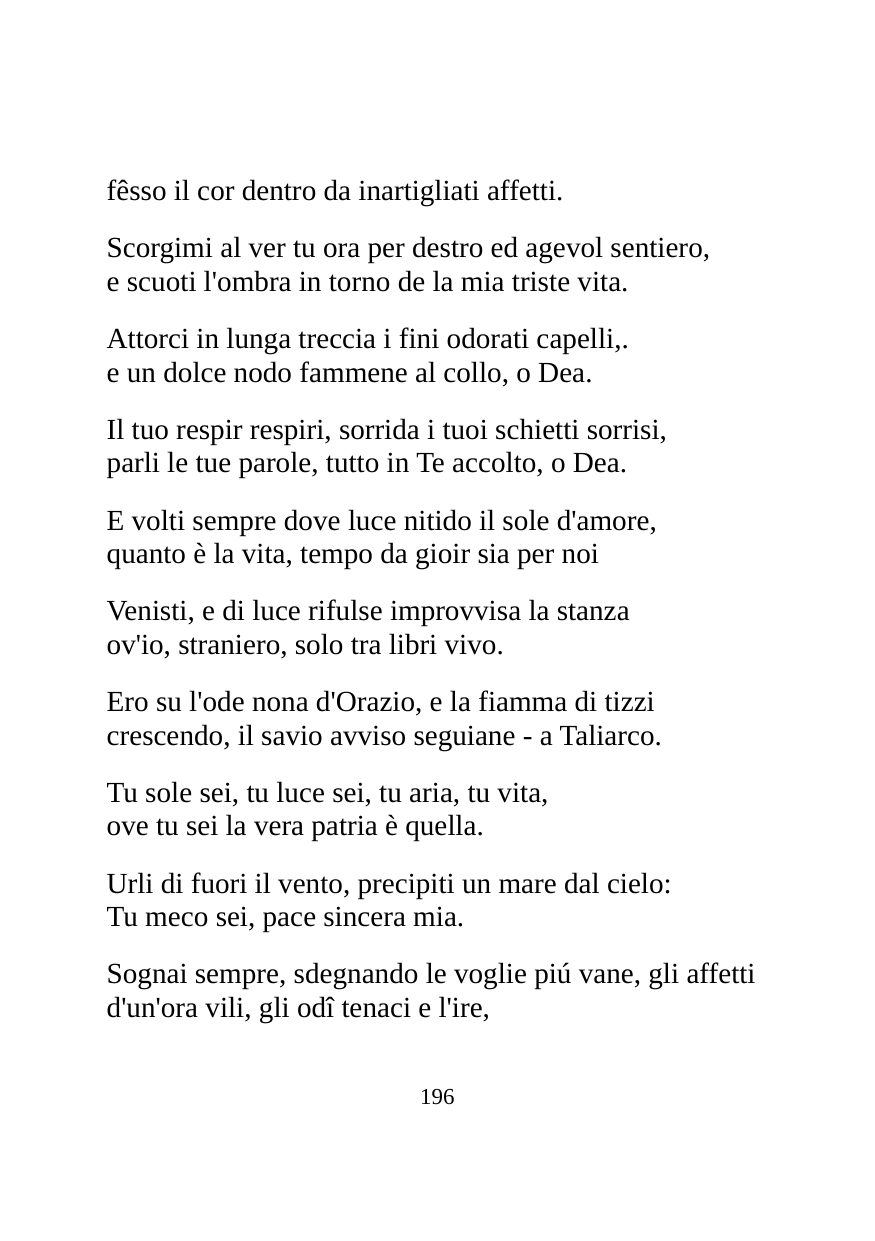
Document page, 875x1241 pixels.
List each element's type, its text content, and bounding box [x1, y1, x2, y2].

text Attorci in lunga treccia i fini odorati capelli,. [106, 321, 768, 355]
text Tu sole sei, tu luce sei, tu aria, tu vita, [106, 775, 768, 808]
text Sognai sempre, sdegnando le voglie piú vane, gli affetti [106, 956, 768, 990]
text e scuoti l'ombra in torno de la mia triste vita. [106, 264, 768, 298]
text crescendo, il savio avviso seguiane - a Taliarco. [106, 718, 768, 751]
text d'un'ora vili, gli odî tenaci e l'ire, [106, 990, 768, 1023]
text E volti sempre dove luce nitido il sole d'amore, [106, 503, 768, 536]
text ov'io, straniero, solo tra libri vivo. [106, 627, 768, 661]
text Urli di fuori il vento, precipiti un mare dal cielo: [106, 866, 768, 899]
text Tu meco sei, pace sincera mia. [106, 899, 768, 933]
text e un dolce nodo fammene al collo, o Dea. [106, 355, 768, 388]
text Scorgimi al ver tu ora per destro ed agevol sentiero, [106, 231, 768, 264]
text Ero su l'ode nona d'Orazio, e la fiamma di tizzi [106, 684, 768, 718]
text parli le tue parole, tutto in Te accolto, o Dea. [106, 446, 768, 479]
text Venisti, e di luce rifulse improvvisa la stanza [106, 593, 768, 627]
text fêsso il cor dentro da inartigliati affetti. [106, 173, 768, 207]
text Il tuo respir respiri, sorrida i tuoi schietti sorrisi, [106, 412, 768, 446]
text ove tu sei la vera patria è quella. [106, 808, 768, 842]
text quanto è la vita, tempo da gioir sia per noi [106, 536, 768, 570]
